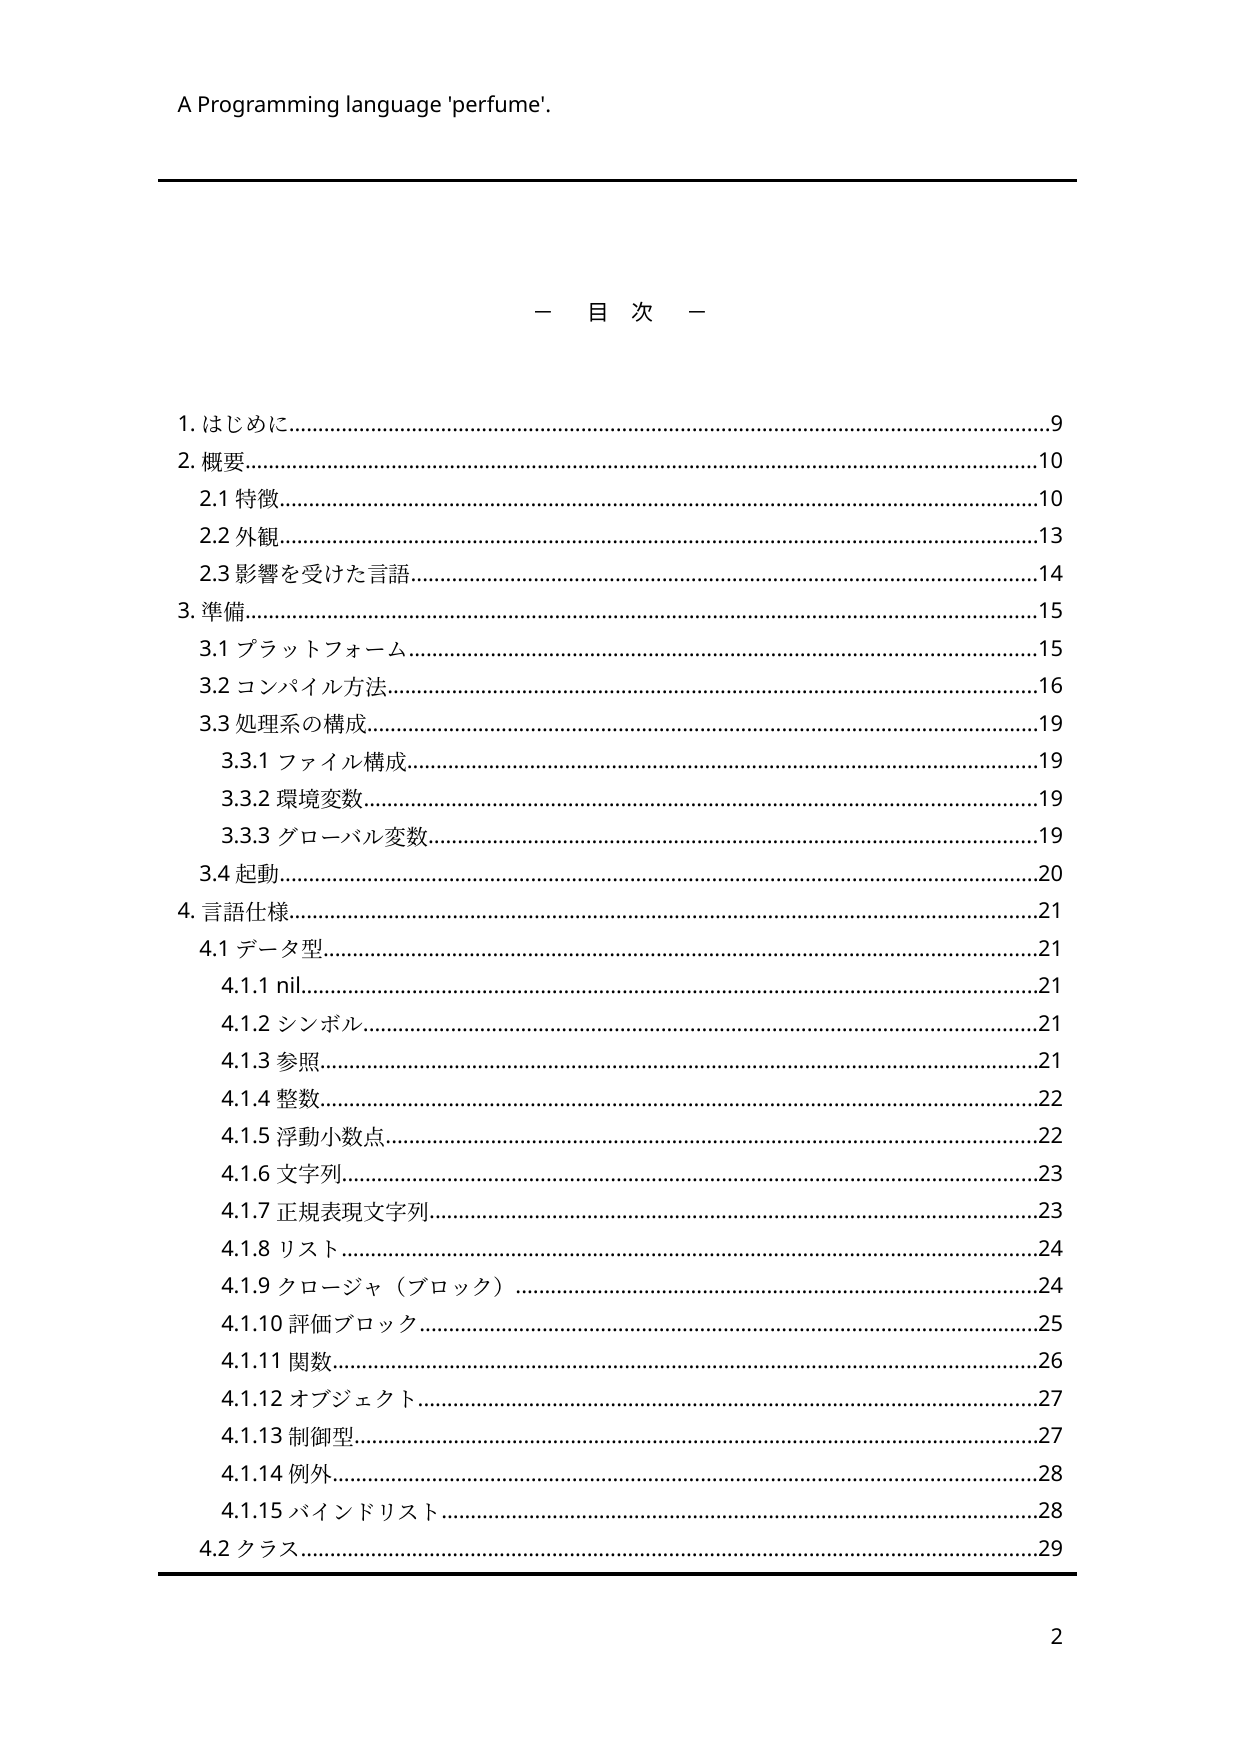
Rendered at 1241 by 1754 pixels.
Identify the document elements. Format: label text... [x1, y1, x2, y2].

text 4. 言語仕様 21 [177, 892, 1063, 929]
text 4.1.1 nil 21 [221, 967, 1063, 1004]
text 4.1.13 制御型 27 [221, 1417, 1063, 1454]
text 4.1.12 オブジェクト 27 [221, 1379, 1063, 1417]
text 4.1.15 バインドリスト 28 [221, 1492, 1063, 1529]
text 2. 概要 10 [177, 442, 1063, 479]
text 2.1 特徴 10 [199, 479, 1063, 517]
text － 目 次 － [177, 292, 1063, 329]
text 4.1.10 評価ブロック 25 [221, 1304, 1063, 1342]
text 3.2 コンパイル方法 16 [199, 667, 1063, 704]
text 4.1.2 シンボル 21 [221, 1004, 1063, 1042]
text 3.3.1 ファイル構成 19 [221, 742, 1063, 779]
text 4.1.7 正規表現文字列 23 [221, 1192, 1063, 1229]
text 4.1.5 浮動小数点 22 [221, 1117, 1063, 1154]
text 4.1.9 クロージャ（ブロック） 24 [221, 1267, 1063, 1304]
text 3. 準備 15 [177, 592, 1063, 629]
text 4.1.4 整数 22 [221, 1079, 1063, 1117]
text 4.1 データ型 21 [199, 929, 1063, 967]
text 3.3.2 環境変数 19 [221, 779, 1063, 817]
text 4.1.14 例外 28 [221, 1454, 1063, 1492]
text 3.1 プラットフォーム 15 [199, 629, 1063, 667]
text 4.1.11 関数 26 [221, 1342, 1063, 1379]
text 3.4 起動 20 [199, 854, 1063, 892]
text 4.1.8 リスト 24 [221, 1229, 1063, 1267]
text 3.3.3 グローバル変数 19 [221, 817, 1063, 854]
text 4.1.3 参照 21 [221, 1042, 1063, 1079]
text 1. はじめに 9 [177, 404, 1063, 442]
text 3.3 処理系の構成 19 [199, 704, 1063, 742]
text 4.1.6 文字列 23 [221, 1154, 1063, 1192]
text 4.2 クラス 29 [199, 1529, 1063, 1567]
text 2.2 外観 13 [199, 517, 1063, 554]
text 2.3 影響を受けた言語 14 [199, 554, 1063, 592]
